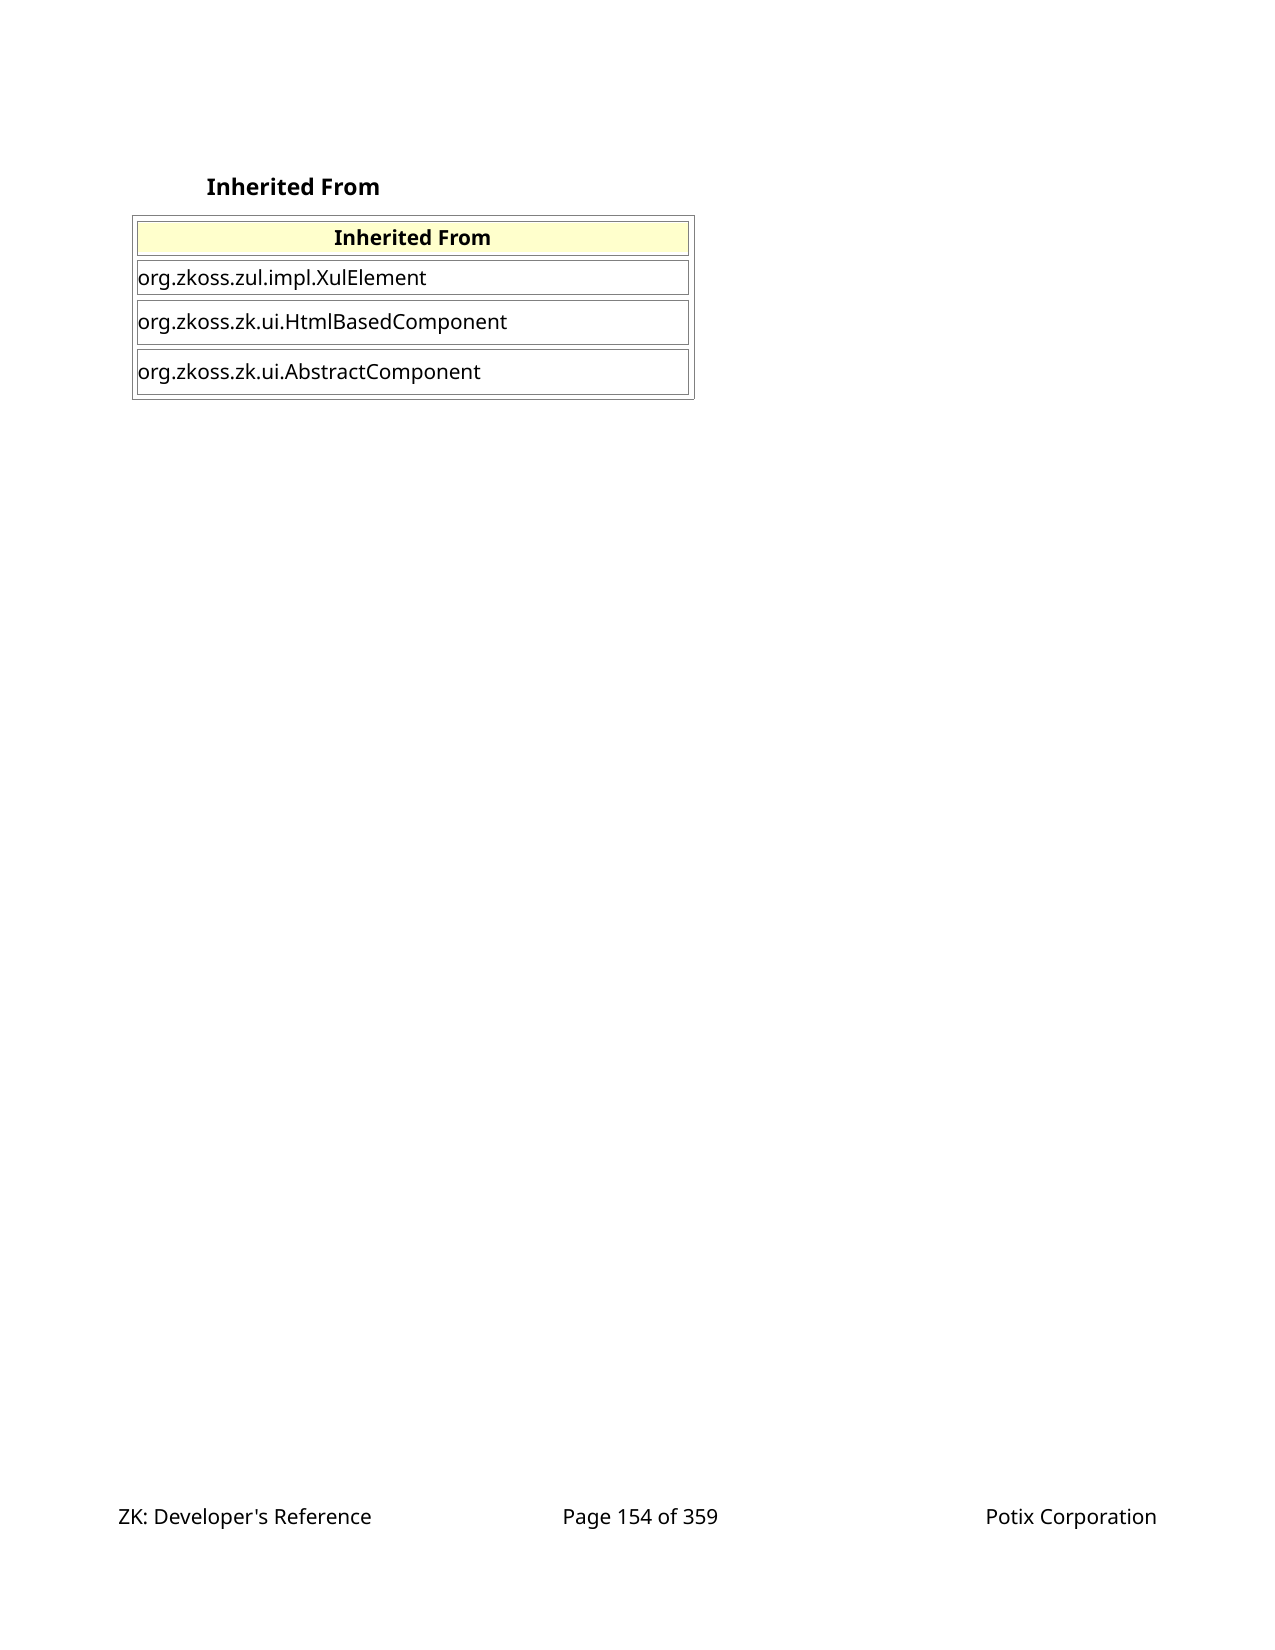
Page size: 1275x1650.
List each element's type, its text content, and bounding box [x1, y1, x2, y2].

table_cell org.zkoss.zk.ui.AbstractComponent [134, 344, 691, 394]
table_cell org.zkoss.zul.impl.XulElement [134, 255, 691, 294]
table_header Inherited From [134, 216, 691, 254]
table_cell org.zkoss.zk.ui.HtmlBasedComponent [134, 294, 691, 344]
subtitle Inherited From [207, 171, 1157, 203]
